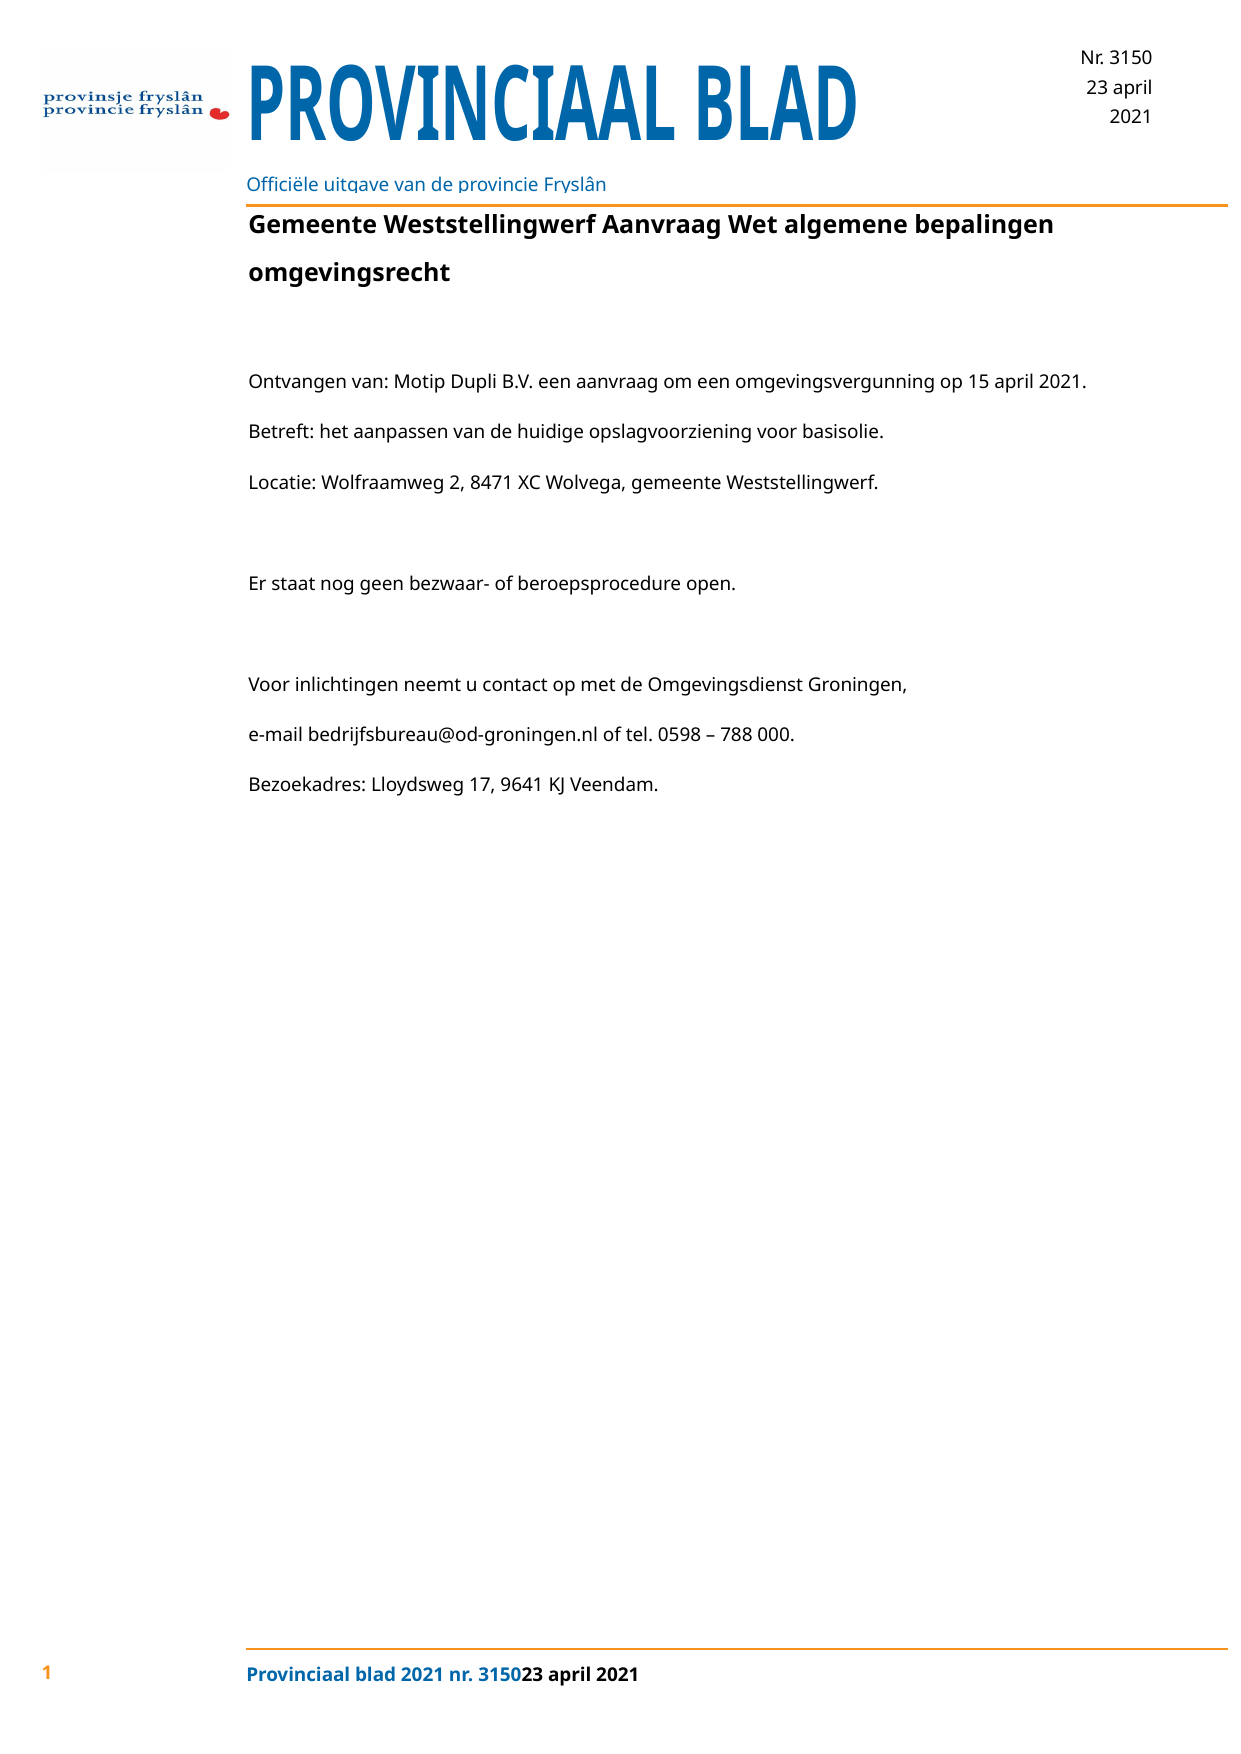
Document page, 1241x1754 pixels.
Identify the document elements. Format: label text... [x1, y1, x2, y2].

text Locatie: Wolfraamweg 2, 8471 XC Wolvega, gemeente Weststellingwerf. [248, 469, 1152, 495]
text Bezoekadres: Lloydsweg 17, 9641 KJ Veendam. [248, 772, 1152, 797]
text Ontvangen van: Motip Dupli B.V. een aanvraag om een omgevingsvergunning op 15 april 2021. [248, 368, 1152, 394]
picture [41, 47, 231, 172]
text Gemeente Weststellingwerf Aanvraag Wet algemene bepalingen omgevingsrecht [248, 207, 1152, 288]
text Voor inlichtingen neemt u contact op met de Omgevingsdienst Groningen, [248, 671, 1152, 697]
text Er staat nog geen bezwaar- of beroepsprocedure open. [248, 570, 1152, 596]
text Betreft: het aanpassen van de huidige opslagvoorziening voor basisolie. [248, 419, 1152, 444]
text e-mail bedrijfsbureau@od-groningen.nl of tel. 0598 – 788 000. [248, 721, 1152, 747]
